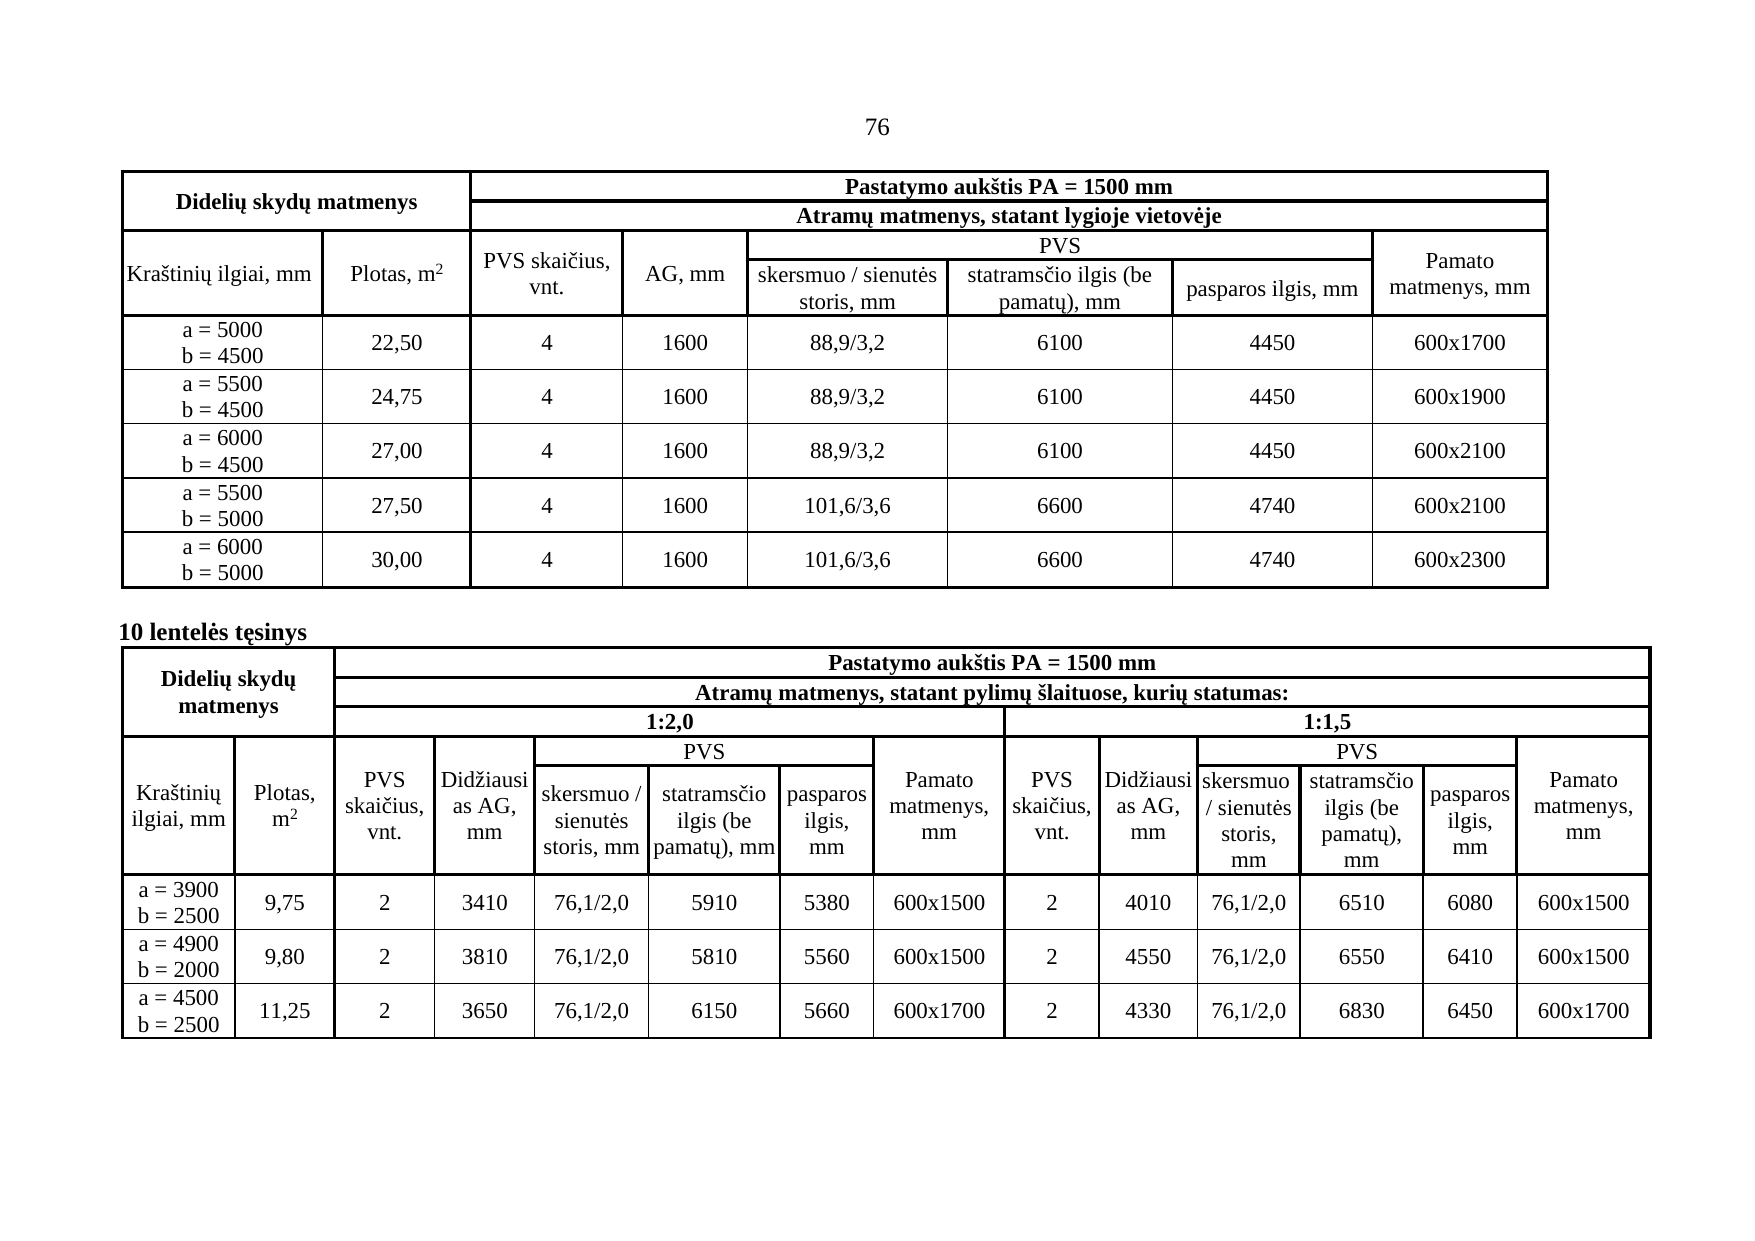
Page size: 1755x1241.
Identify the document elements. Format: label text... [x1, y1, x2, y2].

table_cell pasparos ilgis, mm [1174, 261, 1371, 314]
table_cell statramsčio ilgis (be pamatų), mm [650, 767, 778, 873]
table_cell 30,00 [323, 533, 469, 586]
table_cell 22,50 [323, 317, 469, 368]
table_cell 76,1/2,0 [535, 876, 648, 928]
table_cell Didžiausias AG, mm [1101, 738, 1196, 873]
table_cell 3410 [435, 876, 534, 928]
table_cell skersmuo / sienutės storis, mm [749, 261, 946, 314]
table_cell 4 [472, 317, 622, 368]
table_cell 4740 [1173, 533, 1372, 586]
table_header Pastatymo aukštis PA = 1500 mm [472, 173, 1546, 199]
table_cell skersmuo / sienutės storis, mm [536, 767, 647, 873]
table_cell Pamato matmenys, mm [875, 738, 1003, 873]
table_cell 27,50 [323, 479, 469, 531]
table_cell 27,00 [323, 424, 469, 477]
table_cell 4010 [1100, 876, 1197, 928]
table_cell a = 3900 b = 2500 [124, 876, 234, 928]
table_cell 600x2100 [1373, 424, 1546, 477]
table_cell 5560 [781, 930, 873, 983]
table_cell 600x1900 [1373, 370, 1546, 423]
table_cell 2 [1006, 930, 1098, 983]
table_cell 600x1700 [874, 984, 1003, 1037]
table_cell 1600 [623, 424, 747, 477]
table_cell 600x1700 [1518, 984, 1648, 1037]
table_cell 600x1700 [1373, 317, 1546, 368]
table_cell PVS skaičius, vnt. [336, 738, 433, 873]
table_cell 88,9/3,2 [748, 424, 947, 477]
table_cell 600x1500 [874, 930, 1003, 983]
table_cell 5660 [781, 984, 873, 1037]
table_header Didelių skydų matmenys [124, 173, 469, 229]
table_cell 6410 [1424, 930, 1516, 983]
table_cell 6550 [1301, 930, 1422, 983]
table_cell 3650 [435, 984, 534, 1037]
table_cell pasparos ilgis, mm [1425, 767, 1515, 873]
table_cell Atramų matmenys, statant pylimų šlaituose, kurių statumas: [336, 679, 1648, 705]
table_cell 1:1,5 [1006, 708, 1648, 734]
table_cell 76,1/2,0 [535, 930, 648, 983]
table_cell a = 4900 b = 2000 [124, 930, 234, 983]
table_cell a = 5000 b = 4500 [124, 317, 322, 368]
table_cell 4740 [1173, 479, 1372, 531]
table_cell 1:2,0 [336, 708, 1003, 734]
table_cell 9,75 [236, 876, 333, 928]
table_cell 9,80 [236, 930, 333, 983]
table_cell PVS [1199, 738, 1515, 764]
table_cell a = 5500 b = 4500 [124, 370, 322, 423]
table_cell 88,9/3,2 [748, 370, 947, 423]
table_cell 5910 [649, 876, 779, 928]
table_cell pasparos ilgis, mm [781, 767, 872, 873]
table_cell 1600 [623, 317, 747, 368]
table_cell 76,1/2,0 [1198, 930, 1299, 983]
table_cell 4 [472, 424, 622, 477]
table_cell 6100 [948, 317, 1172, 368]
table_cell Plotas, m2 [236, 738, 333, 873]
table_cell 1600 [623, 479, 747, 531]
table_cell PVS skaičius, vnt. [1006, 738, 1098, 873]
table_cell PVS [536, 738, 872, 764]
table_cell 4450 [1173, 317, 1372, 368]
table_cell Plotas, m2 [324, 232, 469, 314]
table_cell 2 [336, 930, 434, 983]
table_cell 6600 [948, 479, 1172, 531]
table_cell 3810 [435, 930, 534, 983]
table_cell AG, mm [624, 232, 746, 314]
table_cell 6510 [1301, 876, 1422, 928]
table_cell 600x2300 [1373, 533, 1546, 586]
table_cell 4450 [1173, 370, 1372, 423]
table_cell 76,1/2,0 [1198, 876, 1299, 928]
table_cell 600x1500 [1518, 876, 1648, 928]
table_cell statramsčio ilgis (be pamatų), mm [949, 261, 1171, 314]
table_cell 4 [472, 533, 622, 586]
table_cell Didžiausias AG, mm [436, 738, 533, 873]
table_cell Kraštinių ilgiai, mm [124, 738, 233, 873]
table_cell Atramų matmenys, statant lygioje vietovėje [472, 203, 1546, 229]
table_cell 24,75 [323, 370, 469, 423]
table_cell PVS skaičius, vnt. [472, 232, 621, 314]
table_cell a = 6000 b = 5000 [124, 533, 322, 586]
table_cell Kraštinių ilgiai, mm [124, 232, 321, 314]
table_cell 2 [1006, 984, 1098, 1037]
table_cell Pamato matmenys, mm [1518, 738, 1648, 873]
table_cell 4330 [1100, 984, 1197, 1037]
table_cell 6080 [1424, 876, 1516, 928]
table_cell 5380 [781, 876, 873, 928]
table_cell 76,1/2,0 [1198, 984, 1299, 1037]
table_cell 2 [336, 984, 434, 1037]
table_header Didelių skydų matmenys [124, 649, 333, 734]
table_header Pastatymo aukštis PA = 1500 mm [336, 649, 1648, 676]
table_cell 600x1500 [1518, 930, 1648, 983]
table_cell a = 6000 b = 4500 [124, 424, 322, 477]
table_cell statramsčio ilgis (be pamatų), mm [1302, 767, 1422, 873]
table_cell PVS [749, 232, 1371, 258]
table_cell 2 [336, 876, 434, 928]
table_cell 1600 [623, 533, 747, 586]
table_cell 6600 [948, 533, 1172, 586]
table_cell 4 [472, 370, 622, 423]
table_cell 1600 [623, 370, 747, 423]
table_cell skersmuo / sienutės storis, mm [1199, 767, 1298, 873]
table_cell a = 4500 b = 2500 [124, 984, 234, 1037]
table_cell 2 [1006, 876, 1098, 928]
table_cell 76,1/2,0 [535, 984, 648, 1037]
table_cell 6100 [948, 424, 1172, 477]
table_cell 101,6/3,6 [748, 479, 947, 531]
table_cell 11,25 [236, 984, 333, 1037]
table_cell 88,9/3,2 [748, 317, 947, 368]
table_cell 6830 [1301, 984, 1422, 1037]
table_cell a = 5500 b = 5000 [124, 479, 322, 531]
table_cell 600x1500 [874, 876, 1003, 928]
table_cell 5810 [649, 930, 779, 983]
table_cell 6150 [649, 984, 779, 1037]
table_cell 4550 [1100, 930, 1197, 983]
table_cell 4 [472, 479, 622, 531]
table_cell 600x2100 [1373, 479, 1546, 531]
table_cell 6450 [1424, 984, 1516, 1037]
text 10 lentelės tęsinys [118, 617, 1636, 646]
table_cell 4450 [1173, 424, 1372, 477]
table_cell 6100 [948, 370, 1172, 423]
table_cell 101,6/3,6 [748, 533, 947, 586]
table_cell Pamato matmenys, mm [1374, 232, 1546, 314]
